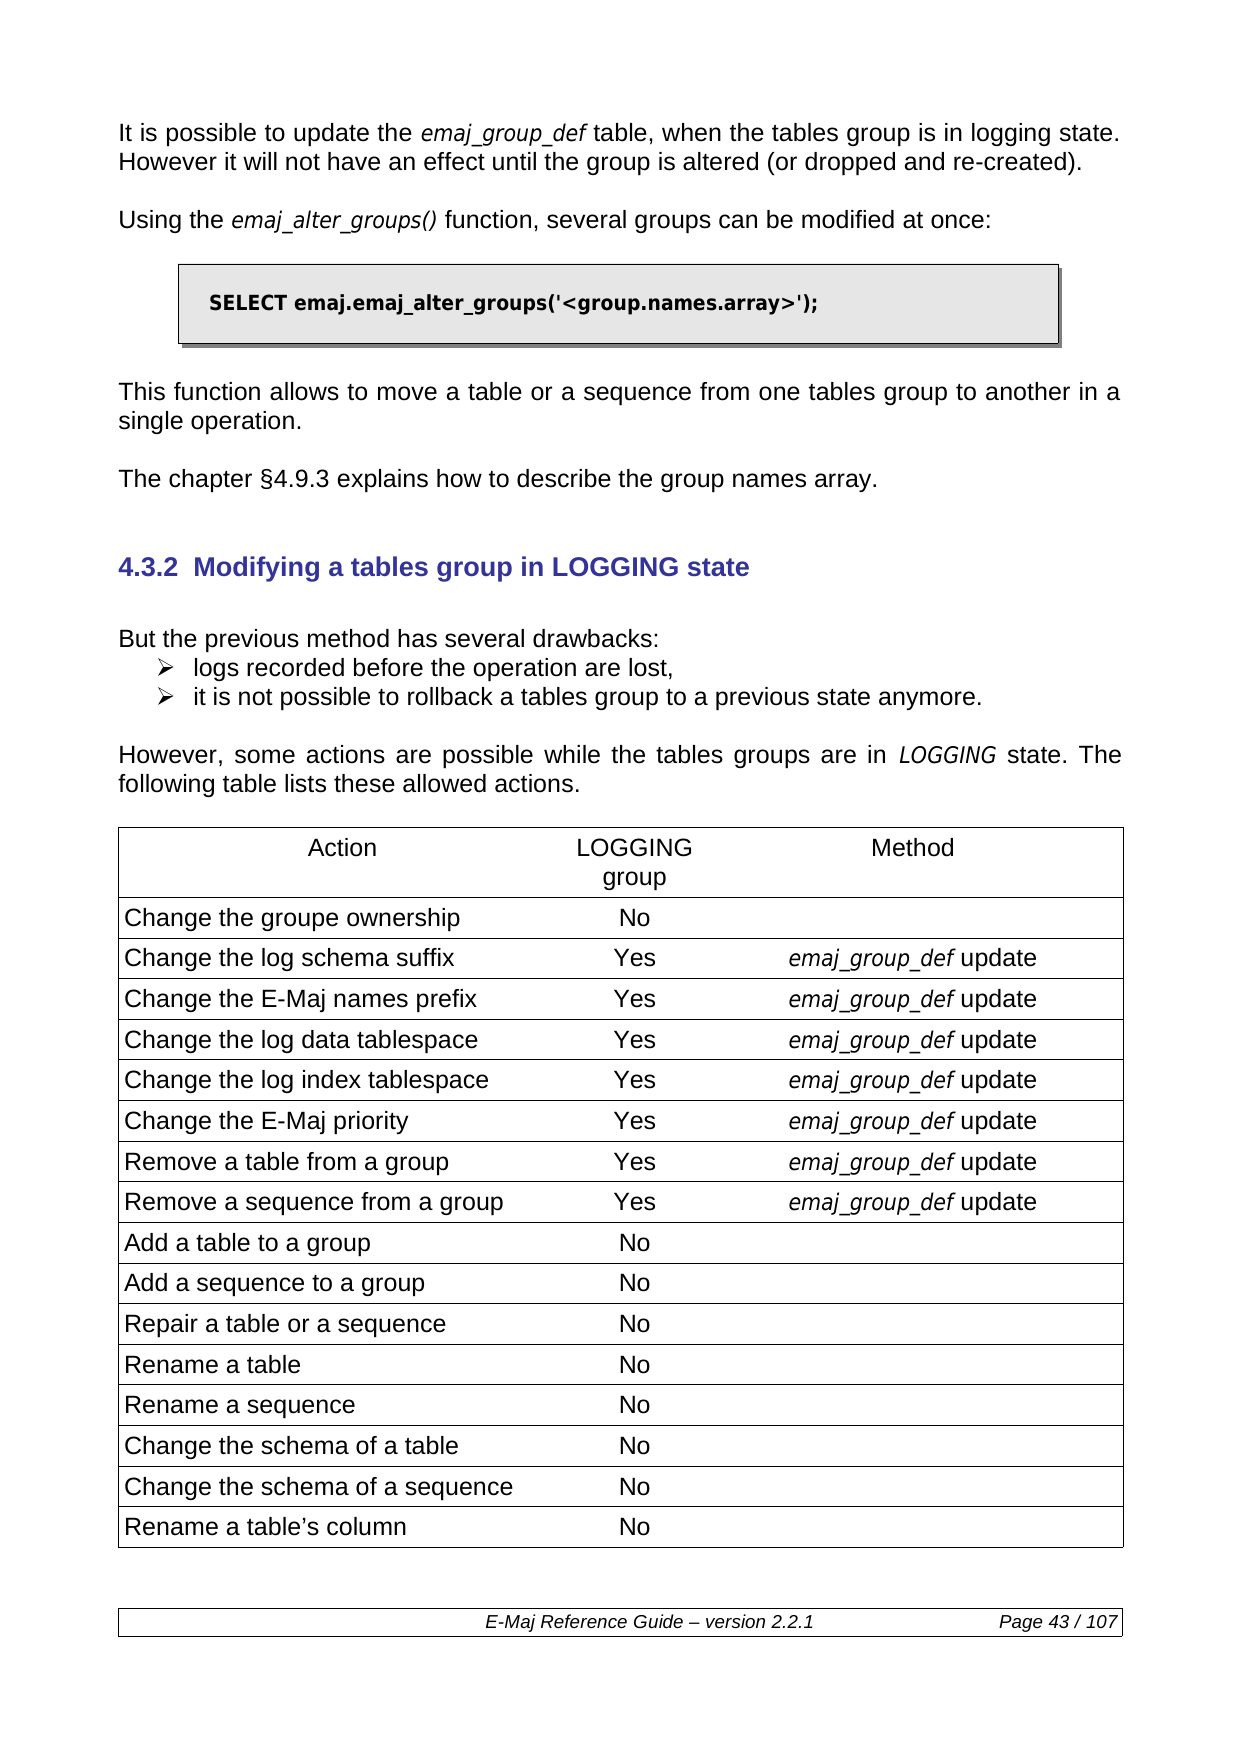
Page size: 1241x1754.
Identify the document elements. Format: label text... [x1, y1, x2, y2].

table_cell Change the E-Maj priority [119, 1101, 567, 1141]
table_cell Repair a table or a sequence [119, 1304, 567, 1344]
table_cell Change the schema of a table [119, 1426, 567, 1466]
table_cell [703, 1467, 1123, 1506]
table_cell emaj_group_def update [703, 1182, 1123, 1222]
table_cell Remove a table from a group [119, 1142, 567, 1181]
table_cell Change the schema of a sequence [119, 1467, 567, 1506]
table_cell Yes [567, 1182, 702, 1222]
table_cell Change the E-Maj names prefix [119, 979, 567, 1019]
table_cell Yes [567, 939, 702, 978]
table_cell Yes [567, 1101, 702, 1141]
table_cell Yes [567, 1020, 702, 1059]
table_cell No [567, 898, 702, 937]
table_cell emaj_group_def update [703, 979, 1123, 1019]
table_header Method [703, 828, 1123, 897]
table_cell [703, 1507, 1123, 1547]
text It is possible to update the emaj_group_def table, when the tables group is in logging state. However it will not have an effect until the group is altered (or dropped and re-created). [118, 118, 1122, 176]
table_cell Remove a sequence from a group [119, 1182, 567, 1222]
table_cell emaj_group_def update [703, 1101, 1123, 1141]
table_cell Rename a table’s column [119, 1507, 567, 1547]
table_header Action [119, 828, 567, 897]
table_cell emaj_group_def update [703, 1020, 1123, 1059]
list logs recorded before the operation are lost, [156, 653, 1122, 682]
table_cell Change the log schema suffix [119, 939, 567, 978]
table_cell Change the log index tablespace [119, 1060, 567, 1100]
list it is not possible to rollback a tables group to a previous state anymore. [156, 682, 1122, 711]
table_cell No [567, 1385, 702, 1425]
table_cell Yes [567, 1060, 702, 1100]
text SELECT emaj.emaj_alter_groups('<group.names.array>'); [179, 288, 1058, 312]
table_cell No [567, 1304, 702, 1344]
table_cell [703, 1264, 1123, 1303]
table_cell [703, 1304, 1123, 1344]
table_cell No [567, 1426, 702, 1466]
table_cell Yes [567, 1142, 702, 1181]
table_cell [703, 1426, 1123, 1466]
table_cell [703, 1385, 1123, 1425]
table_cell Change the log data tablespace [119, 1020, 567, 1059]
table_cell [703, 1345, 1123, 1384]
text This function allows to move a table or a sequence from one tables group to another in a single operation. [118, 377, 1122, 435]
table_cell emaj_group_def update [703, 1060, 1123, 1100]
text But the previous method has several drawbacks: [118, 624, 1122, 653]
table_cell Yes [567, 979, 702, 1019]
table_cell emaj_group_def update [703, 939, 1123, 978]
table_header LOGGING group [567, 828, 702, 897]
text Using the emaj_alter_groups() function, several groups can be modified at once: [118, 205, 1122, 234]
table_cell No [567, 1467, 702, 1506]
table_cell Rename a table [119, 1345, 567, 1384]
table_cell No [567, 1345, 702, 1384]
table_cell emaj_group_def update [703, 1142, 1123, 1181]
table_cell [703, 898, 1123, 937]
table_cell Add a table to a group [119, 1223, 567, 1262]
table_cell Add a sequence to a group [119, 1264, 567, 1303]
table_cell No [567, 1507, 702, 1547]
text The chapter §4.9.3 explains how to describe the group names array. [118, 464, 1122, 493]
subtitle Modifying a tables group in LOGGING state [118, 551, 1122, 582]
table_cell [703, 1223, 1123, 1262]
table_cell No [567, 1223, 702, 1262]
table_cell Rename a sequence [119, 1385, 567, 1425]
table_cell No [567, 1264, 702, 1303]
text However, some actions are possible while the tables groups are in LOGGING state. The following table lists these allowed actions. [118, 740, 1122, 798]
table_cell Change the groupe ownership [119, 898, 567, 937]
